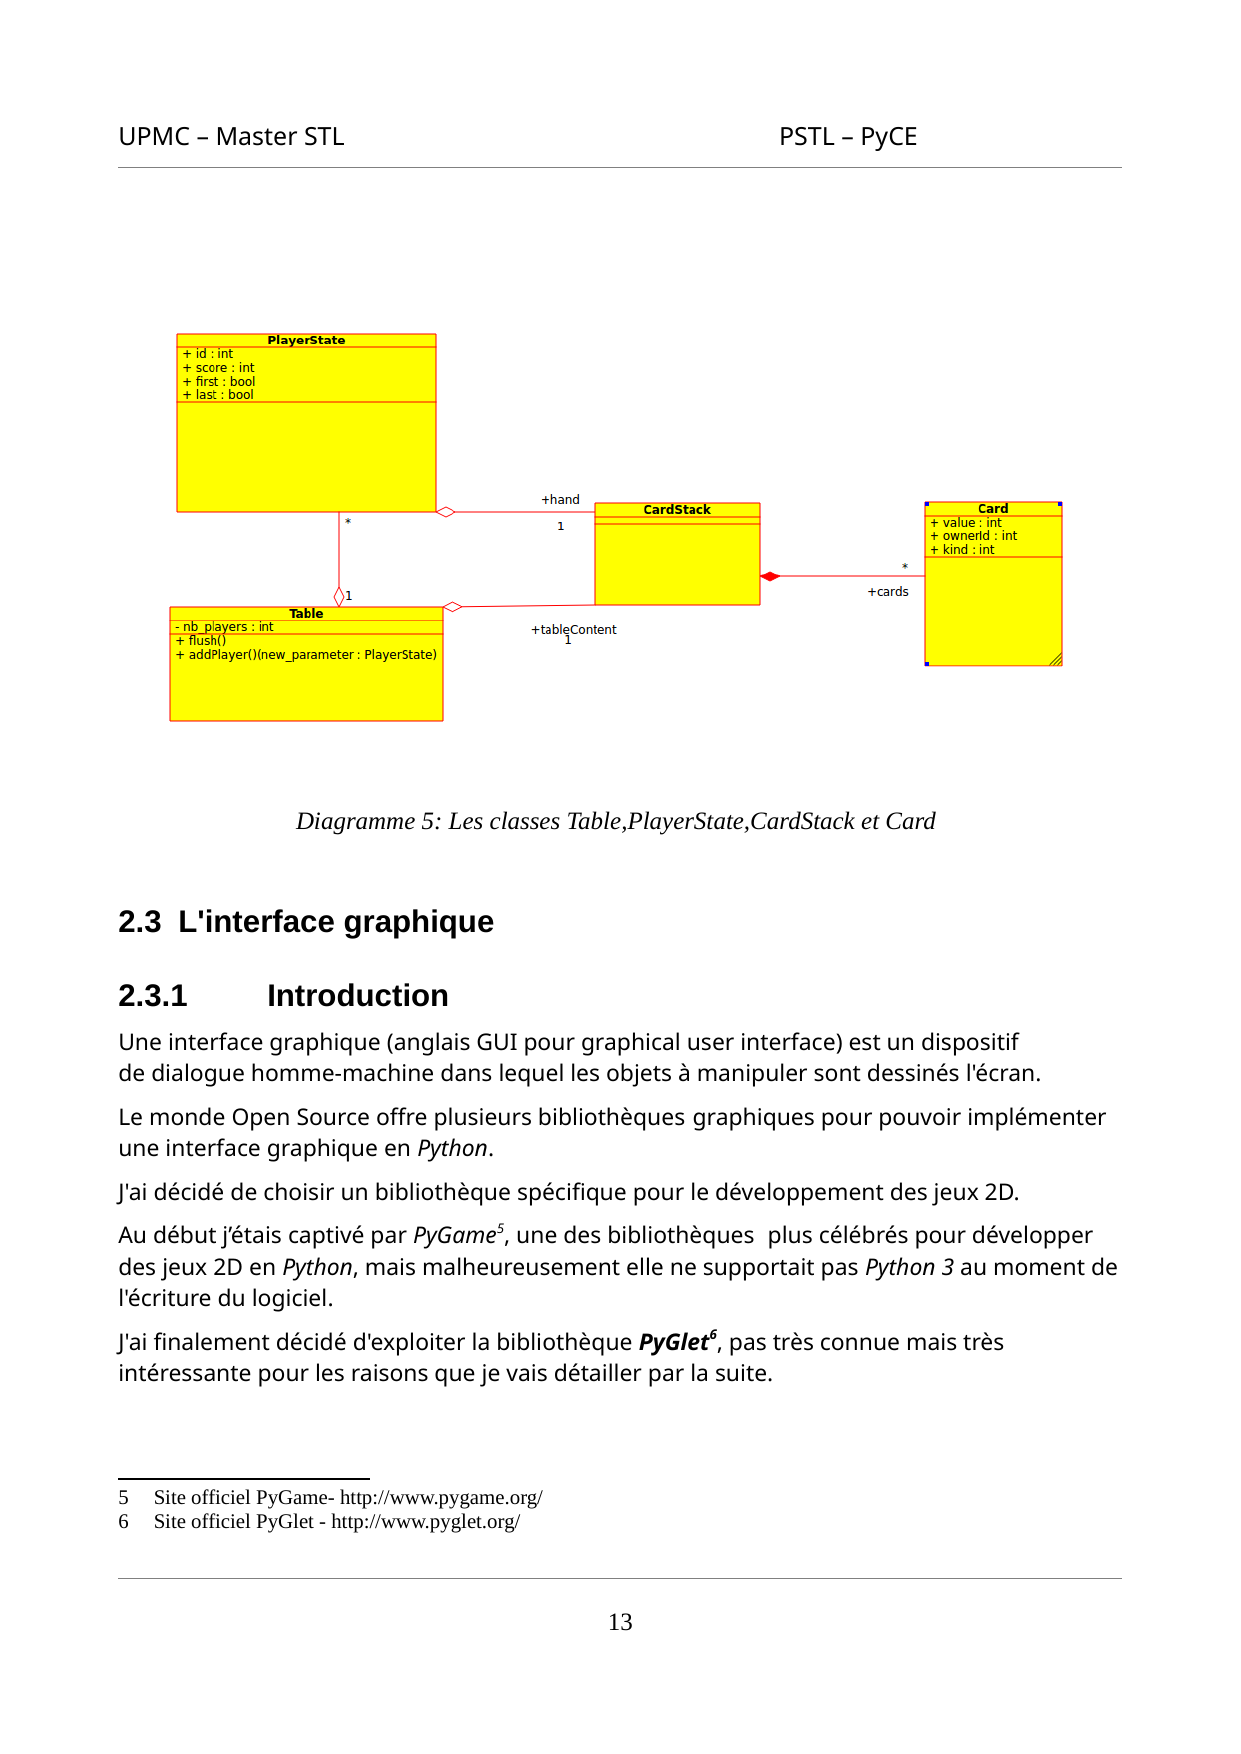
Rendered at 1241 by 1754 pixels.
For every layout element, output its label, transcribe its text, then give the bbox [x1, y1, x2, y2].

picture [118, 296, 1123, 806]
text Site officiel PyGlet - http://www.pyglet.org/ [118, 1509, 1122, 1533]
text Au début j’étais captivé par PyGame, une des bibliothèques plus célébrés pour développer des jeux 2D en Python, mais malheureusement elle ne supportait pas Python 3 au moment de l'écriture du logiciel. [118, 1219, 1122, 1313]
text Site officiel PyGame- http://www.pygame.org/ [118, 1485, 1122, 1509]
subtitle L'interface graphique [118, 903, 1122, 939]
text J'ai décidé de choisir un bibliothèque spécifique pour le développement des jeux 2D. [118, 1175, 1122, 1207]
text Une interface graphique (anglais GUI pour graphical user interface) est un dispositif de dialogue homme-machine dans lequel les objets à manipuler sont dessinés l'écran. [118, 1025, 1122, 1088]
subtitle Introduction [118, 977, 1122, 1013]
text J'ai finalement décidé d'exploiter la bibliothèque PyGlet, pas très connue mais très intéressante pour les raisons que je vais détailler par la suite. [118, 1325, 1122, 1388]
text Le monde Open Source offre plusieurs bibliothèques graphiques pour pouvoir implémenter une interface graphique en Python. [118, 1100, 1122, 1163]
text Diagramme 5: Les classes Table,PlayerState,CardStack et Card [118, 806, 1122, 835]
